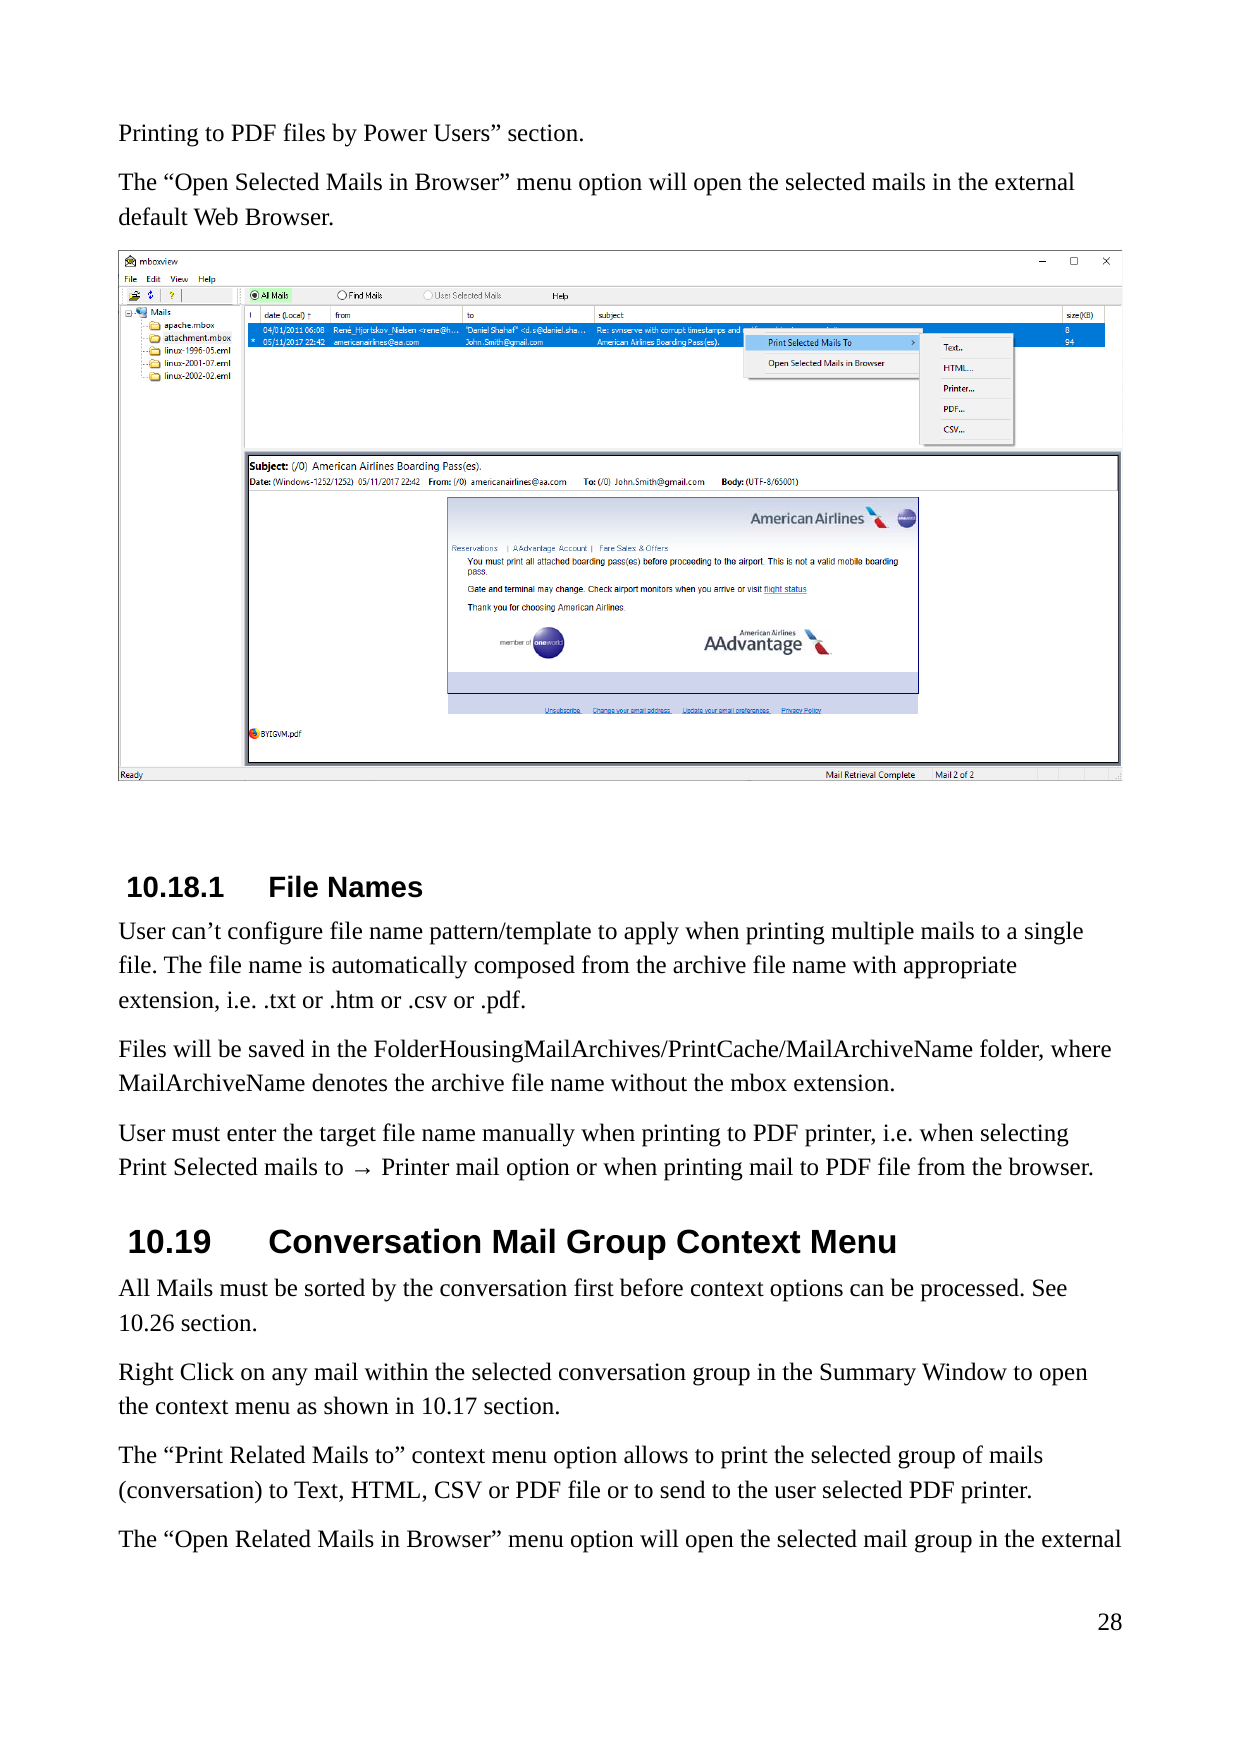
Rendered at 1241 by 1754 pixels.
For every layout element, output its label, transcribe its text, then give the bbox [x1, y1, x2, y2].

text User can’t configure file name pattern/template to apply when printing multiple mails to a single file. The file name is automatically composed from the archive file name with appropriate extension, i.e. .txt or .htm or .csv or .pdf. [118, 916, 1122, 1014]
text The “Print Related Mails to” context menu option allows to print the selected group of mails (conversation) to Text, HTML, CSV or PDF file or to send to the user selected PDF printer. [118, 1440, 1122, 1503]
text Right Click on any mail within the selected conversation group in the Summary Window to open the context menu as shown in 10.17 section. [118, 1357, 1122, 1420]
text The “Open Selected Mails in Browser” menu option will open the selected mails in the external default Web Browser. [118, 167, 1122, 230]
text Printing to PDF files by Power Users” section. [118, 118, 1122, 147]
text All Mails must be sorted by the conversation first before context options can be processed. See 10.26 section. [118, 1273, 1122, 1336]
text The “Open Related Mails in Browser” menu option will open the selected mail group in the external [118, 1524, 1122, 1552]
text Files will be saved in the FolderHousingMailArchives/PrintCache/MailArchiveName folder, where MailArchiveName denotes the archive file name without the mbox extension. [118, 1034, 1122, 1097]
subtitle File Names [118, 870, 1122, 903]
text User must enter the target file name manually when printing to PDF printer, i.e. when selecting Print Selected mails to → Printer mail option or when printing mail to PDF file from the browser. [118, 1118, 1122, 1181]
picture [118, 250, 1123, 781]
subtitle Conversation Mail Group Context Menu [118, 1222, 1122, 1261]
